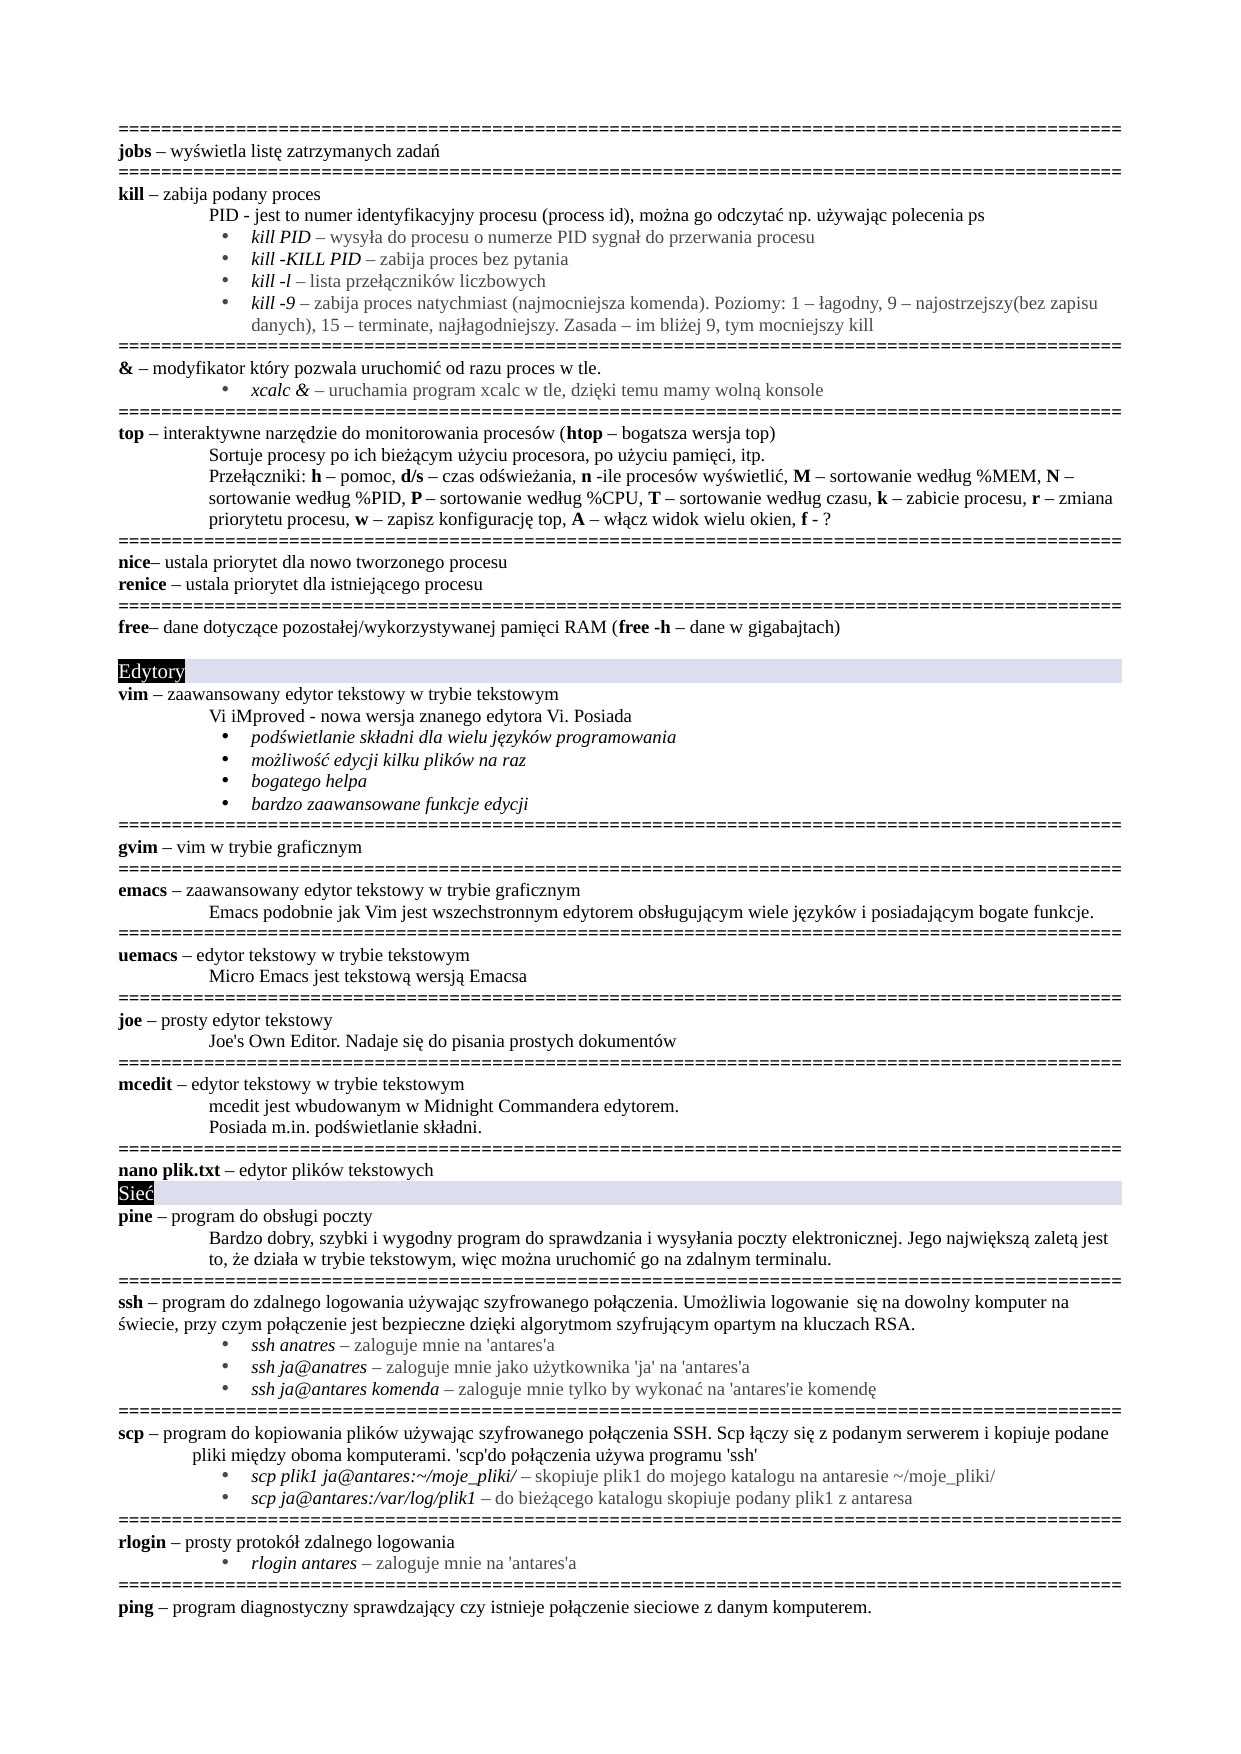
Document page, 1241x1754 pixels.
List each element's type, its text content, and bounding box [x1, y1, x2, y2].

subtitle ==============================================================================================& – modyfikator który pozwala uruchomić od razu proces w tle. [118, 335, 1122, 378]
subtitle Edytory [118, 659, 1122, 683]
subtitle ==============================================================================================emacs – zaawansowany edytor tekstowy w trybie graficznym [118, 857, 1122, 901]
list mcedit jest wbudowanym w Midnight Commandera edytorem. [208, 1095, 1122, 1116]
subtitle ==============================================================================================nice– ustala priorytet dla nowo tworzonego procesu [118, 530, 1122, 573]
list możliwość edycji kilku plików na raz [222, 748, 1122, 770]
subtitle ==============================================================================================jobs – wyświetla listę zatrzymanych zadań [118, 118, 1122, 161]
list Micro Emacs jest tekstową wersją Emacsa [208, 965, 1122, 987]
subtitle ==============================================================================================rlogin – prosty protokół zdalnego logowania [118, 1509, 1122, 1552]
subtitle ==============================================================================================ssh – program do zdalnego logowania używając szyfrowanego połączenia. Umożliwia logowanie się na dowolny komputer na świecie, przy czym połączenie jest bezpieczne dzięki algorytmom szyfrującym opartym na kluczach RSA. [118, 1270, 1122, 1334]
subtitle ==============================================================================================kill – zabija podany proces [118, 161, 1122, 204]
list kill -KILL PID – zabija proces bez pytania [222, 248, 1122, 270]
list Bardzo dobry, szybki i wygodny program do sprawdzania i wysyłania poczty elektronicznej. Jego największą zaletą jest to, że działa w trybie tekstowym, więc można uruchomić go na zdalnym terminalu. [208, 1227, 1122, 1270]
list Vi iMproved - nowa wersja znanego edytora Vi. Posiada [208, 705, 1122, 726]
list Emacs podobnie jak Vim jest wszechstronnym edytorem obsługującym wiele języków i posiadającym bogate funkcje. [208, 901, 1122, 922]
list rlogin antares – zaloguje mnie na 'antares'a [222, 1552, 1122, 1574]
subtitle ==============================================================================================mcedit – edytor tekstowy w trybie tekstowym [118, 1052, 1122, 1095]
list Przełączniki: h – pomoc, d/s – czas odświeżania, n -ile procesów wyświetlić, M – sortowanie według %MEM, N – sortowanie według %PID, P – sortowanie według %CPU, T – sortowanie według czasu, k – zabicie procesu, r – zmiana priorytetu procesu, w – zapisz konfigurację top, A – włącz widok wielu okien, f - ? [208, 465, 1122, 530]
subtitle ==============================================================================================free– dane dotyczące pozostałej/wykorzystywanej pamięci RAM (free -h – dane w gigabajtach) [118, 594, 1122, 638]
subtitle ==============================================================================================uemacs – edytor tekstowy w trybie tekstowym [118, 922, 1122, 965]
list ==============================================================================================nano plik.txt – edytor plików tekstowych [118, 1138, 1122, 1181]
subtitle vim – zaawansowany edytor tekstowy w trybie tekstowym [118, 683, 1122, 705]
subtitle ==============================================================================================gvim – vim w trybie graficznym [118, 814, 1122, 857]
list PID - jest to numer identyfikacyjny procesu (process id), można go odczytać np. używając polecenia ps [208, 204, 1122, 226]
list Sortuje procesy po ich bieżącym użyciu procesora, po użyciu pamięci, itp. [208, 444, 1122, 465]
list scp plik1 ja@antares:~/moje_pliki/ – skopiuje plik1 do mojego katalogu na antaresie ~/moje_pliki/ [222, 1465, 1122, 1487]
subtitle renice – ustala priorytet dla istniejącego procesu [118, 573, 1122, 594]
subtitle pine – program do obsługi poczty [118, 1205, 1122, 1227]
subtitle ==============================================================================================scp – program do kopiowania plików używając szyfrowanego połączenia SSH. Scp łączy się z podanym serwerem i kopiuje podane pliki między oboma komputerami. 'scp'do połączenia używa programu 'ssh' [118, 1400, 1122, 1465]
subtitle ==============================================================================================top – interaktywne narzędzie do monitorowania procesów (htop – bogatsza wersja top) [118, 401, 1122, 444]
list kill -l – lista przełączników liczbowych [222, 270, 1122, 292]
list kill PID – wysyła do procesu o numerze PID sygnał do przerwania procesu [222, 226, 1122, 248]
list kill -9 – zabija proces natychmiast (najmocniejsza komenda). Poziomy: 1 – łagodny, 9 – najostrzejszy(bez zapisu danych), 15 – terminate, najłagodniejszy. Zasada – im bliżej 9, tym mocniejszy kill [222, 292, 1122, 335]
subtitle ==============================================================================================ping – program diagnostyczny sprawdzający czy istnieje połączenie sieciowe z danym komputerem. [118, 1574, 1122, 1617]
list ssh ja@antares komenda – zaloguje mnie tylko by wykonać na 'antares'ie komendę [222, 1378, 1122, 1400]
list Posiada m.in. podświetlanie składni. [208, 1116, 1122, 1138]
list ssh anatres – zaloguje mnie na 'antares'a [222, 1334, 1122, 1356]
list xcalc & – uruchamia program xcalc w tle, dzięki temu mamy wolną konsole [222, 378, 1122, 401]
list Joe's Own Editor. Nadaje się do pisania prostych dokumentów [208, 1030, 1122, 1052]
list podświetlanie składni dla wielu języków programowania [222, 726, 1122, 748]
list bardzo zaawansowane funkcje edycji [222, 792, 1122, 814]
subtitle ==============================================================================================joe – prosty edytor tekstowy [118, 987, 1122, 1030]
subtitle Sieć [118, 1181, 1122, 1205]
list ssh ja@anatres – zaloguje mnie jako użytkownika 'ja' na 'antares'a [222, 1356, 1122, 1378]
list bogatego helpa [222, 770, 1122, 792]
list scp ja@antares:/var/log/plik1 – do bieżącego katalogu skopiuje podany plik1 z antaresa [222, 1487, 1122, 1509]
